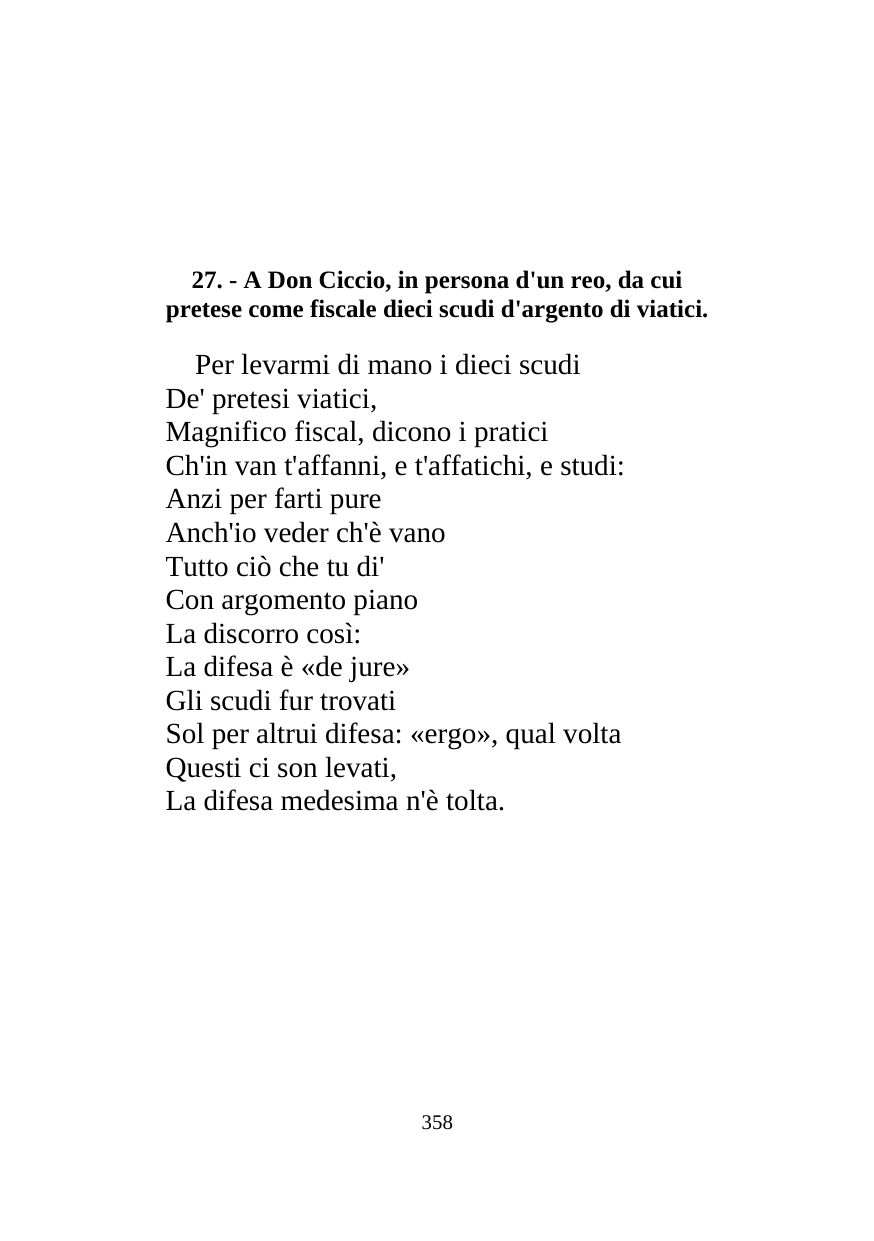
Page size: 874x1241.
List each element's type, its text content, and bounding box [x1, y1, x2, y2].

text Per levarmi di mano i dieci scudi De' pretesi viatici, Magnifico fiscal, dicono i pratici Ch'in van t'affanni, e t'affatichi, e studi: Anzi per farti pure Anch'io veder ch'è vano Tutto ciò che tu di' Con argomento piano La discorro così: La difesa è «de jure» Gli scudi fur trovati Sol per altrui difesa: «ergo», qual volta Questi ci son levati, La difesa medesima n'è tolta. [165, 347, 768, 817]
text 27. - A Don Ciccio, in persona d'un reo, da cui pretese come fiscale dieci scudi d'argento di viatici. [106, 265, 768, 322]
